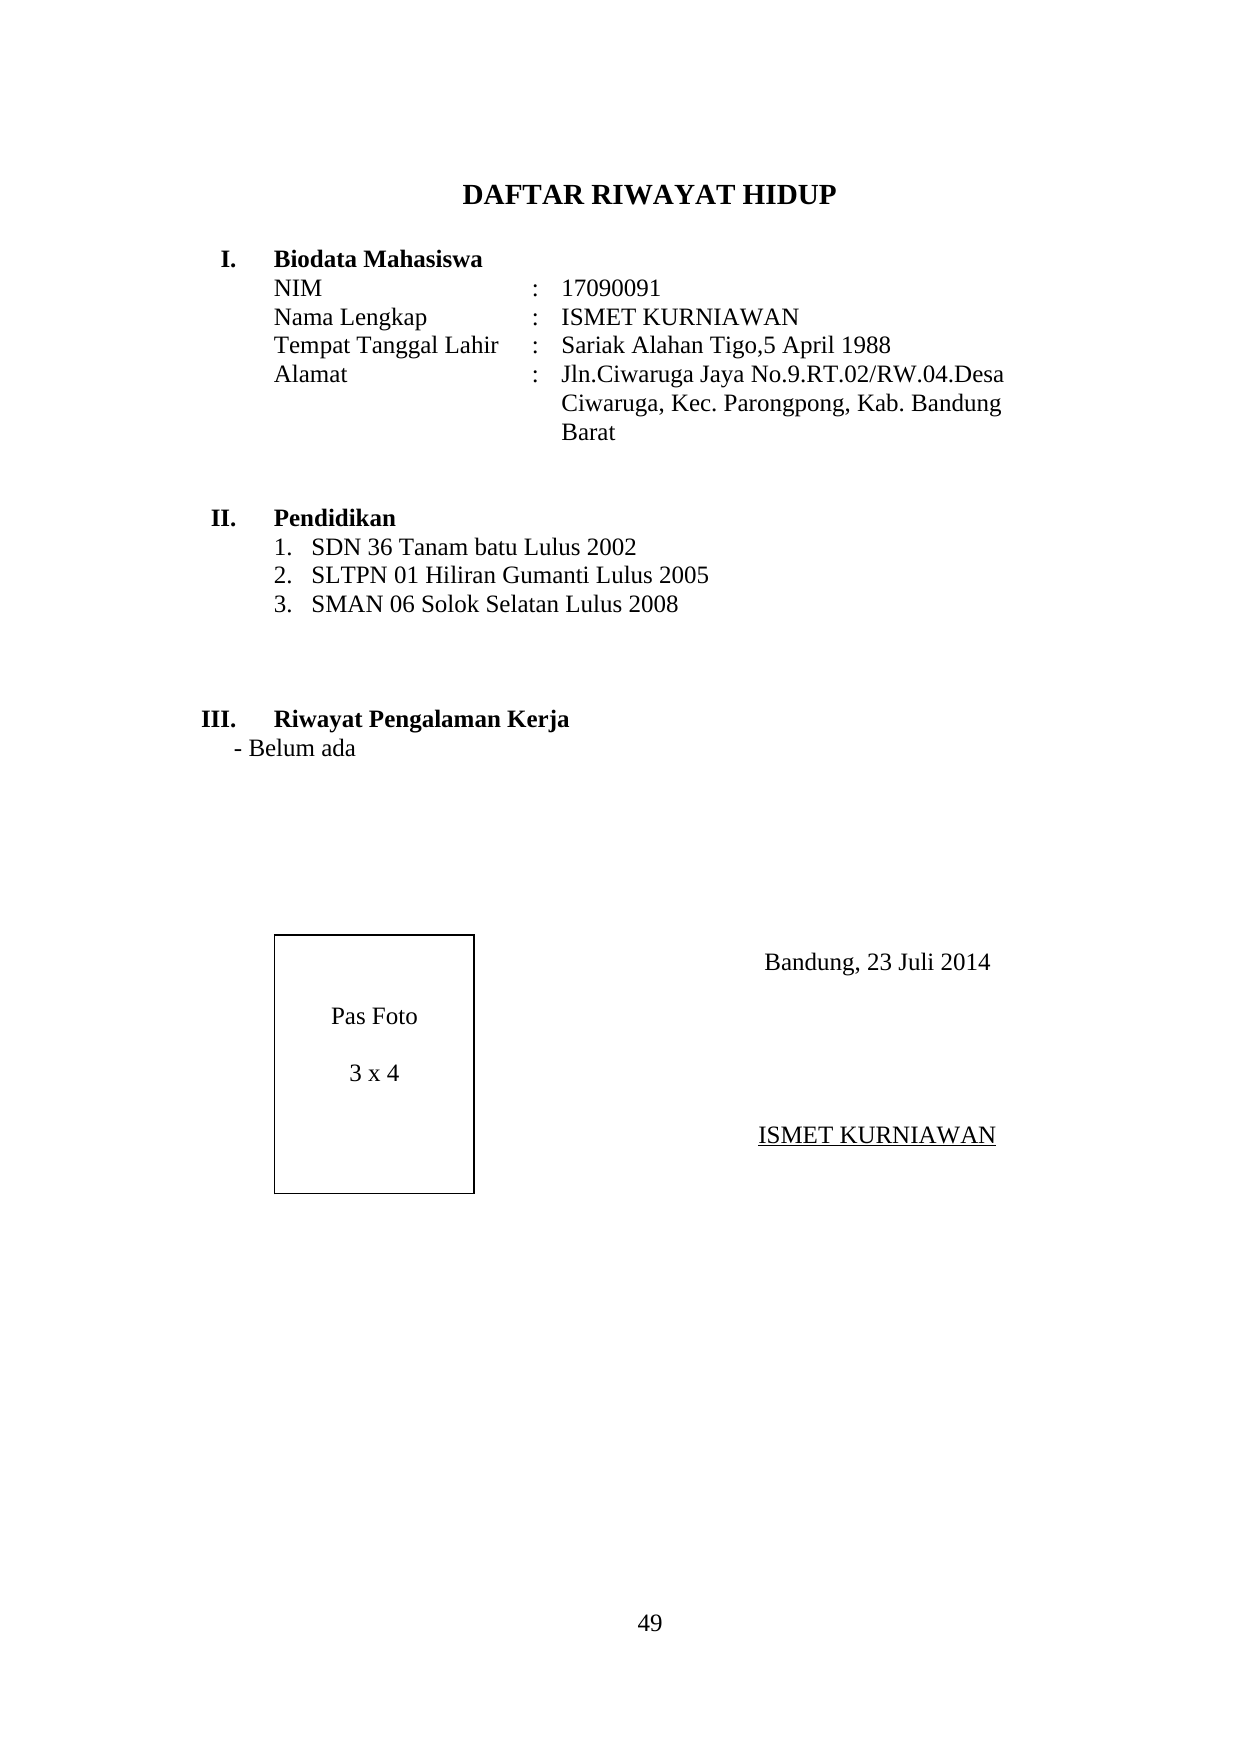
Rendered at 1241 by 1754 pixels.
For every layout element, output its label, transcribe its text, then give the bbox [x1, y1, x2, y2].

table_cell Alamat [263, 359, 520, 446]
text 3 x 4 [290, 1058, 458, 1087]
list Riwayat Pengalaman Kerja [236, 704, 1063, 733]
table_cell : [520, 331, 550, 359]
list SLTPN 01 Hiliran Gumanti Lulus 2005 [274, 561, 1063, 589]
table_cell ISMET KURNIAWAN [550, 302, 1051, 331]
subtitle DAFTAR RIWAYAT HIDUP [236, 177, 1063, 211]
table_cell Nama Lengkap [263, 302, 520, 331]
table_header : [520, 273, 550, 302]
list SDN 36 Tanam batu Lulus 2002 [274, 532, 1063, 561]
text Bandung, 23 Juli 2014 [710, 947, 1044, 976]
table_header 17090091 [550, 273, 1051, 302]
text Pas Foto [290, 1001, 458, 1030]
table_cell Tempat Tanggal Lahir [263, 331, 520, 359]
table_cell : [520, 359, 550, 446]
table_cell : [520, 302, 550, 331]
list Biodata Mahasiswa [236, 244, 1063, 273]
list - Belum ada [234, 733, 1063, 762]
list SMAN 06 Solok Selatan Lulus 2008 [274, 589, 1063, 618]
list Pendidikan [236, 503, 1063, 532]
table_cell Jln.Ciwaruga Jaya No.9.RT.02/RW.04.Desa Ciwaruga, Kec. Parongpong, Kab. Bandung Barat [550, 359, 1051, 446]
text ISMET KURNIAWAN [710, 1120, 1044, 1148]
table_cell Sariak Alahan Tigo,5 April 1988 [550, 331, 1051, 359]
table_header NIM [263, 273, 520, 302]
